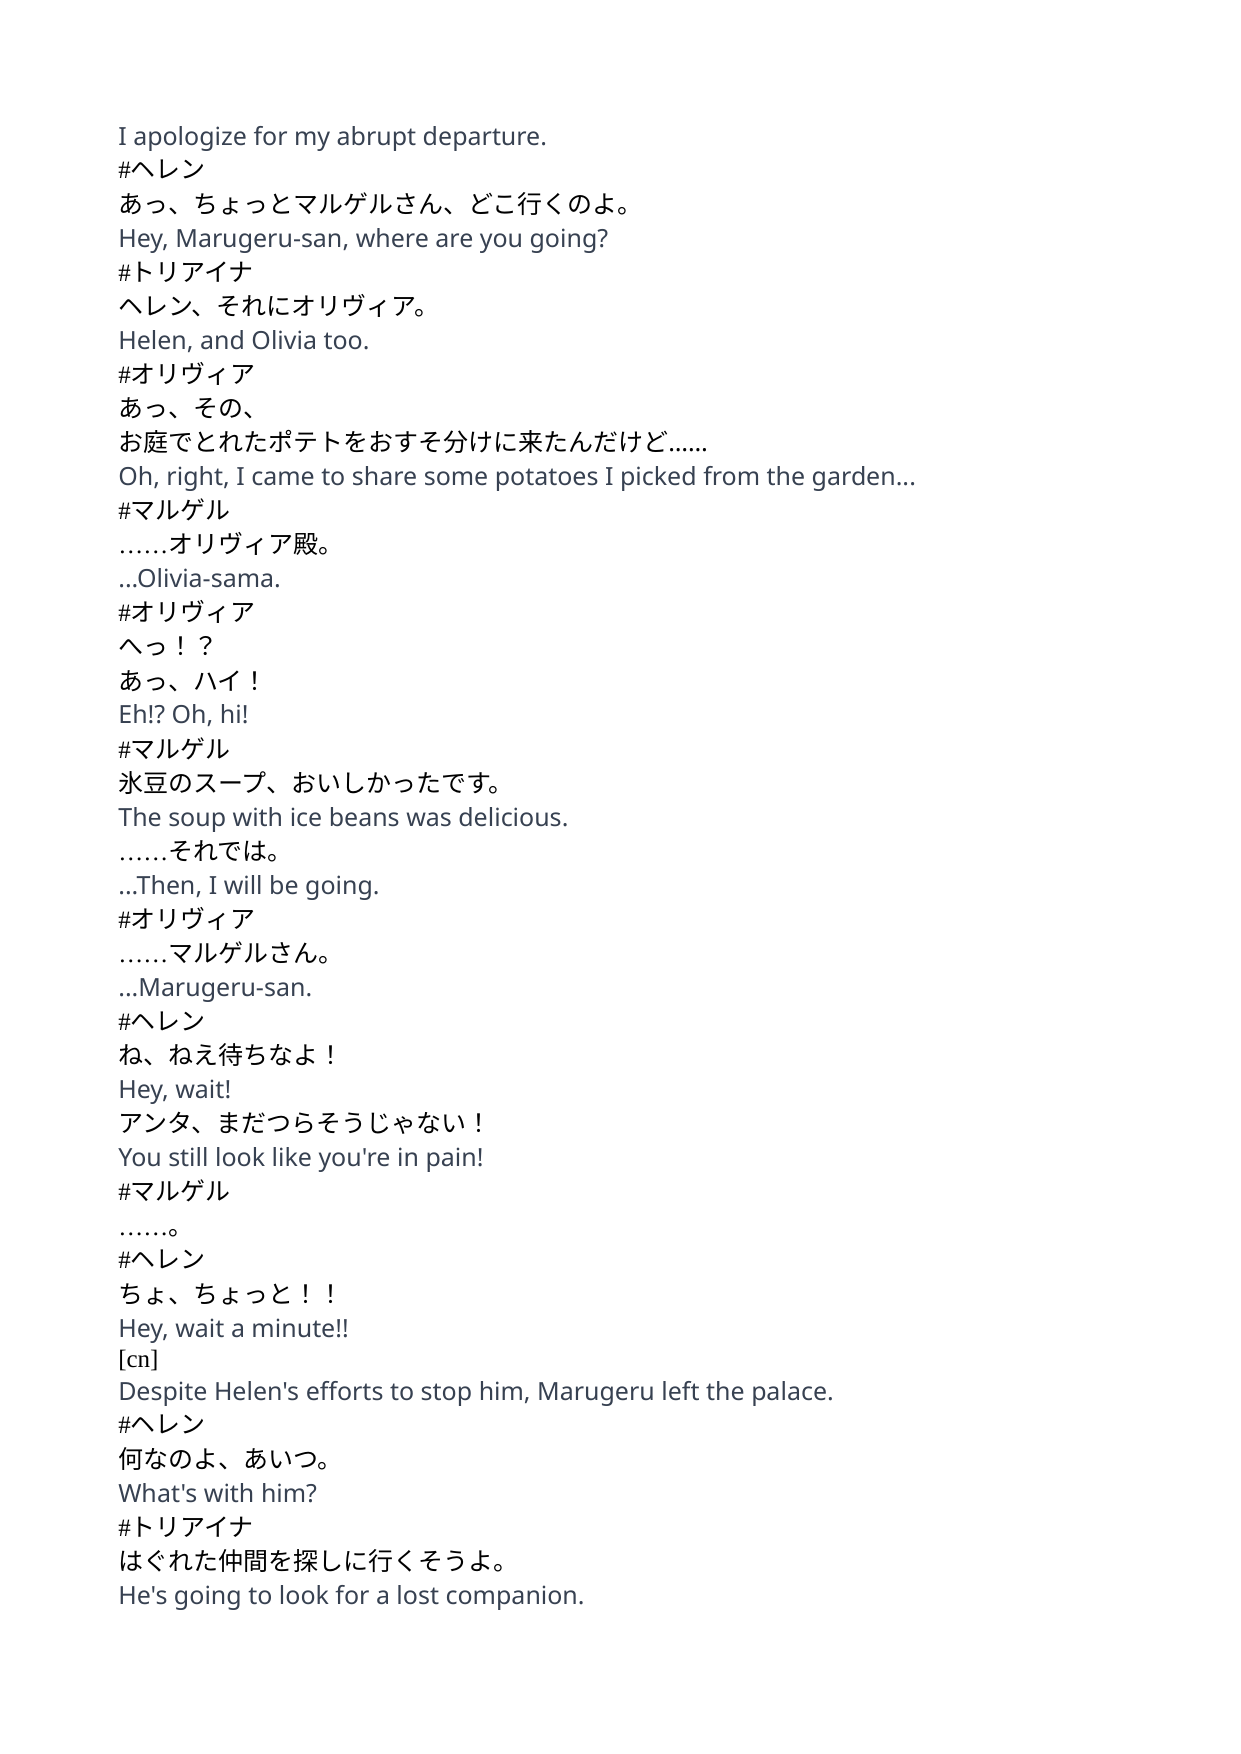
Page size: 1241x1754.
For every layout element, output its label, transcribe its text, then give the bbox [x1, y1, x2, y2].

text 何なのよ、あいつ。 [118, 1441, 1122, 1475]
text The soup with ice beans was delicious. [118, 799, 1122, 833]
text #ヘレン [118, 1004, 1122, 1038]
text はぐれた仲間を探しに行くそうよ。 [118, 1543, 1122, 1577]
text #トリアイナ [118, 1509, 1122, 1543]
text Oh, right, I came to share some potatoes I picked from the garden... [118, 459, 1122, 493]
text ……マルゲルさん。 [118, 936, 1122, 970]
text #オリヴィア [118, 595, 1122, 629]
text #ヘレン [118, 1407, 1122, 1441]
text What's with him? [118, 1475, 1122, 1509]
text 氷豆のスープ、おいしかったです。 [118, 765, 1122, 799]
text #トリアイナ [118, 254, 1122, 288]
text He's going to look for a lost companion. [118, 1577, 1122, 1612]
text ……オリヴィア殿。 [118, 527, 1122, 561]
text ...Then, I will be going. [118, 867, 1122, 902]
text #ヘレン [118, 152, 1122, 186]
text あっ、その、 [118, 391, 1122, 425]
text へっ！？ [118, 629, 1122, 663]
text ……。 [118, 1208, 1122, 1242]
text Eh!? Oh, hi! [118, 697, 1122, 731]
text ね、ねえ待ちなよ！ [118, 1038, 1122, 1072]
text [cn] [118, 1344, 1122, 1373]
text Hey, wait a minute!! [118, 1310, 1122, 1344]
text ヘレン、それにオリヴィア。 [118, 288, 1122, 322]
text #ヘレン [118, 1242, 1122, 1276]
text You still look like you're in pain! [118, 1140, 1122, 1174]
text アンタ、まだつらそうじゃない！ [118, 1106, 1122, 1140]
text #オリヴィア [118, 902, 1122, 936]
text Despite Helen's efforts to stop him, Marugeru left the palace. [118, 1373, 1122, 1407]
text ...Marugeru-san. [118, 970, 1122, 1004]
text ちょ、ちょっと！！ [118, 1276, 1122, 1310]
text #マルゲル [118, 493, 1122, 527]
text #マルゲル [118, 731, 1122, 765]
text ……それでは。 [118, 833, 1122, 867]
text あっ、ちょっとマルゲルさん、どこ行くのよ。 [118, 186, 1122, 220]
text あっ、ハイ！ [118, 663, 1122, 697]
text お庭でとれたポテトをおすそ分けに来たんだけど…… [118, 425, 1122, 459]
text Hey, Marugeru-san, where are you going? [118, 220, 1122, 254]
text Helen, and Olivia too. [118, 322, 1122, 357]
text I apologize for my abrupt departure. [118, 118, 1122, 152]
text #マルゲル [118, 1174, 1122, 1208]
text Hey, wait! [118, 1072, 1122, 1106]
text ...Olivia-sama. [118, 561, 1122, 595]
text #オリヴィア [118, 357, 1122, 391]
